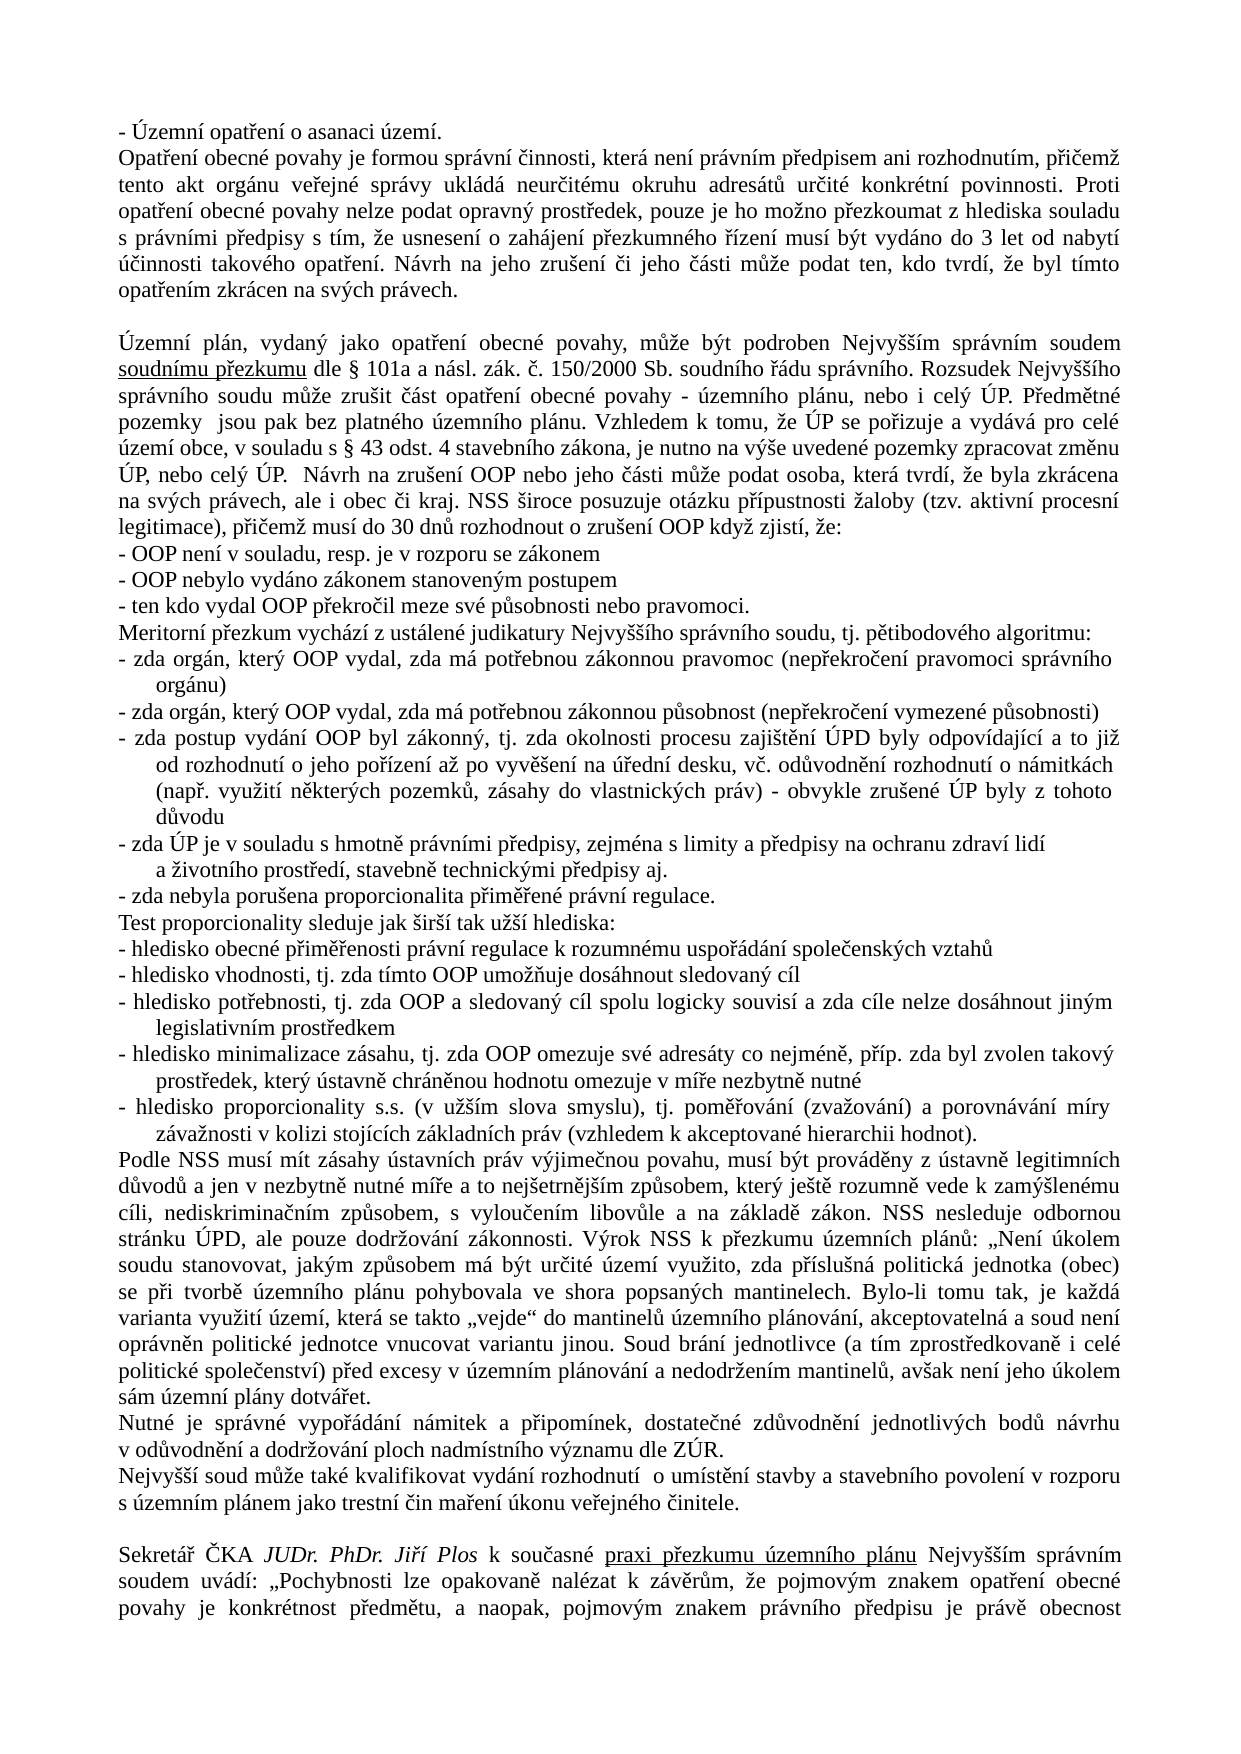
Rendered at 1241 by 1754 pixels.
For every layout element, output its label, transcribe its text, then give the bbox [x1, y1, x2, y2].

text - ten kdo vydal OOP překročil meze své působnosti nebo pravomoci. [118, 592, 1122, 619]
text Opatření obecné povahy je formou správní činnosti, která není právním předpisem ani rozhodnutím, přičemž tento akt orgánu veřejné správy ukládá neurčitému okruhu adresátů určité konkrétní povinnosti. Proti opatření obecné povahy nelze podat opravný prostředek, pouze je ho možno přezkoumat z hlediska souladu s právními předpisy s tím, že usnesení o zahájení přezkumného řízení musí být vydáno do 3 let od nabytí účinnosti takového opatření. Návrh na jeho zrušení či jeho části může podat ten, kdo tvrdí, že byl tímto opatřením zkrácen na svých právech. [118, 144, 1122, 303]
text Test proporcionality sleduje jak širší tak užší hlediska: [118, 909, 1122, 935]
text Územní plán, vydaný jako opatření obecné povahy, může být podroben Nejvyšším správním soudem soudnímu přezkumu dle § 101a a násl. zák. č. 150/2000 Sb. soudního řádu správního. Rozsudek Nejvyššího správního soudu může zrušit část opatření obecné povahy - územního plánu, nebo i celý ÚP. Předmětné pozemky jsou pak bez platného územního plánu. Vzhledem k tomu, že ÚP se pořizuje a vydává pro celé území obce, v souladu s § 43 odst. 4 stavebního zákona, je nutno na výše uvedené pozemky zpracovat změnu ÚP, nebo celý ÚP. Návrh na zrušení OOP nebo jeho části může podat osoba, která tvrdí, že byla zkrácena na svých právech, ale i obec či kraj. NSS široce posuzuje otázku přípustnosti žaloby (tzv. aktivní procesní legitimace), přičemž musí do 30 dnů rozhodnout o zrušení OOP když zjistí, že: [118, 329, 1122, 540]
text - zda postup vydání OOP byl zákonný, tj. zda okolnosti procesu zajištění ÚPD byly odpovídající a to již od rozhodnutí o jeho pořízení až po vyvěšení na úřední desku, vč. odůvodnění rozhodnutí o námitkách (např. využití některých pozemků, zásahy do vlastnických práv) - obvykle zrušené ÚP byly z tohoto důvodu [118, 724, 1122, 830]
text - Územní opatření o asanaci území. [118, 118, 1122, 144]
text - zda orgán, který OOP vydal, zda má potřebnou zákonnou pravomoc (nepřekročení pravomoci správního orgánu) [118, 645, 1122, 698]
text - hledisko vhodnosti, tj. zda tímto OOP umožňuje dosáhnout sledovaný cíl [118, 961, 1122, 988]
text Sekretář ČKA JUDr. PhDr. Jiří Plos k současné praxi přezkumu územního plánu Nejvyšším správním soudem uvádí: „Pochybnosti lze opakovaně nalézat k závěrům, že pojmovým znakem opatření obecné povahy je konkrétnost předmětu, a naopak, pojmovým znakem právního předpisu je právě obecnost [118, 1541, 1122, 1620]
text Meritorní přezkum vychází z ustálené judikatury Nejvyššího správního soudu, tj. pětibodového algoritmu: [118, 619, 1122, 645]
text - OOP nebylo vydáno zákonem stanoveným postupem [118, 566, 1122, 592]
text - zda ÚP je v souladu s hmotně právními předpisy, zejména s limity a předpisy na ochranu zdraví lidí a životního prostředí, stavebně technickými předpisy aj. [118, 830, 1122, 882]
text - hledisko obecné přiměřenosti právní regulace k rozumnému uspořádání společenských vztahů [118, 935, 1122, 961]
text - hledisko proporcionality s.s. (v užším slova smyslu), tj. poměřování (zvažování) a porovnávání míry závažnosti v kolizi stojících základních práv (vzhledem k akceptované hierarchii hodnot). [118, 1093, 1122, 1146]
text - OOP není v souladu, resp. je v rozporu se zákonem [118, 540, 1122, 566]
text Podle NSS musí mít zásahy ústavních práv výjimečnou povahu, musí být prováděny z ústavně legitimních důvodů a jen v nezbytně nutné míře a to nejšetrnějším způsobem, který ještě rozumně vede k zamýšlenému cíli, nediskriminačním způsobem, s vyloučením libovůle a na základě zákon. NSS nesleduje odbornou stránku ÚPD, ale pouze dodržování zákonnosti. Výrok NSS k přezkumu územních plánů: „Není úkolem soudu stanovovat, jakým způsobem má být určité území využito, zda příslušná politická jednotka (obec) se při tvorbě územního plánu pohybovala ve shora popsaných mantinelech. Bylo-li tomu tak, je každá varianta využití území, která se takto „vejde“ do mantinelů územního plánování, akceptovatelná a soud není oprávněn politické jednotce vnucovat variantu jinou. Soud brání jednotlivce (a tím zprostředkovaně i celé politické společenství) před excesy v územním plánování a nedodržením mantinelů, avšak není jeho úkolem sám územní plány dotvářet. [118, 1146, 1122, 1409]
text Nejvyšší soud může také kvalifikovat vydání rozhodnutí o umístění stavby a stavebního povolení v rozporu s územním plánem jako trestní čin maření úkonu veřejného činitele. [118, 1462, 1122, 1515]
text - zda nebyla porušena proporcionalita přiměřené právní regulace. [118, 882, 1122, 909]
text - hledisko potřebnosti, tj. zda OOP a sledovaný cíl spolu logicky souvisí a zda cíle nelze dosáhnout jiným legislativním prostředkem [118, 988, 1122, 1041]
text Nutné je správné vypořádání námitek a připomínek, dostatečné zdůvodnění jednotlivých bodů návrhu v odůvodnění a dodržování ploch nadmístního významu dle ZÚR. [118, 1409, 1122, 1462]
text - zda orgán, který OOP vydal, zda má potřebnou zákonnou působnost (nepřekročení vymezené působnosti) [118, 698, 1122, 724]
text - hledisko minimalizace zásahu, tj. zda OOP omezuje své adresáty co nejméně, příp. zda byl zvolen takový prostředek, který ústavně chráněnou hodnotu omezuje v míře nezbytně nutné [118, 1041, 1122, 1093]
